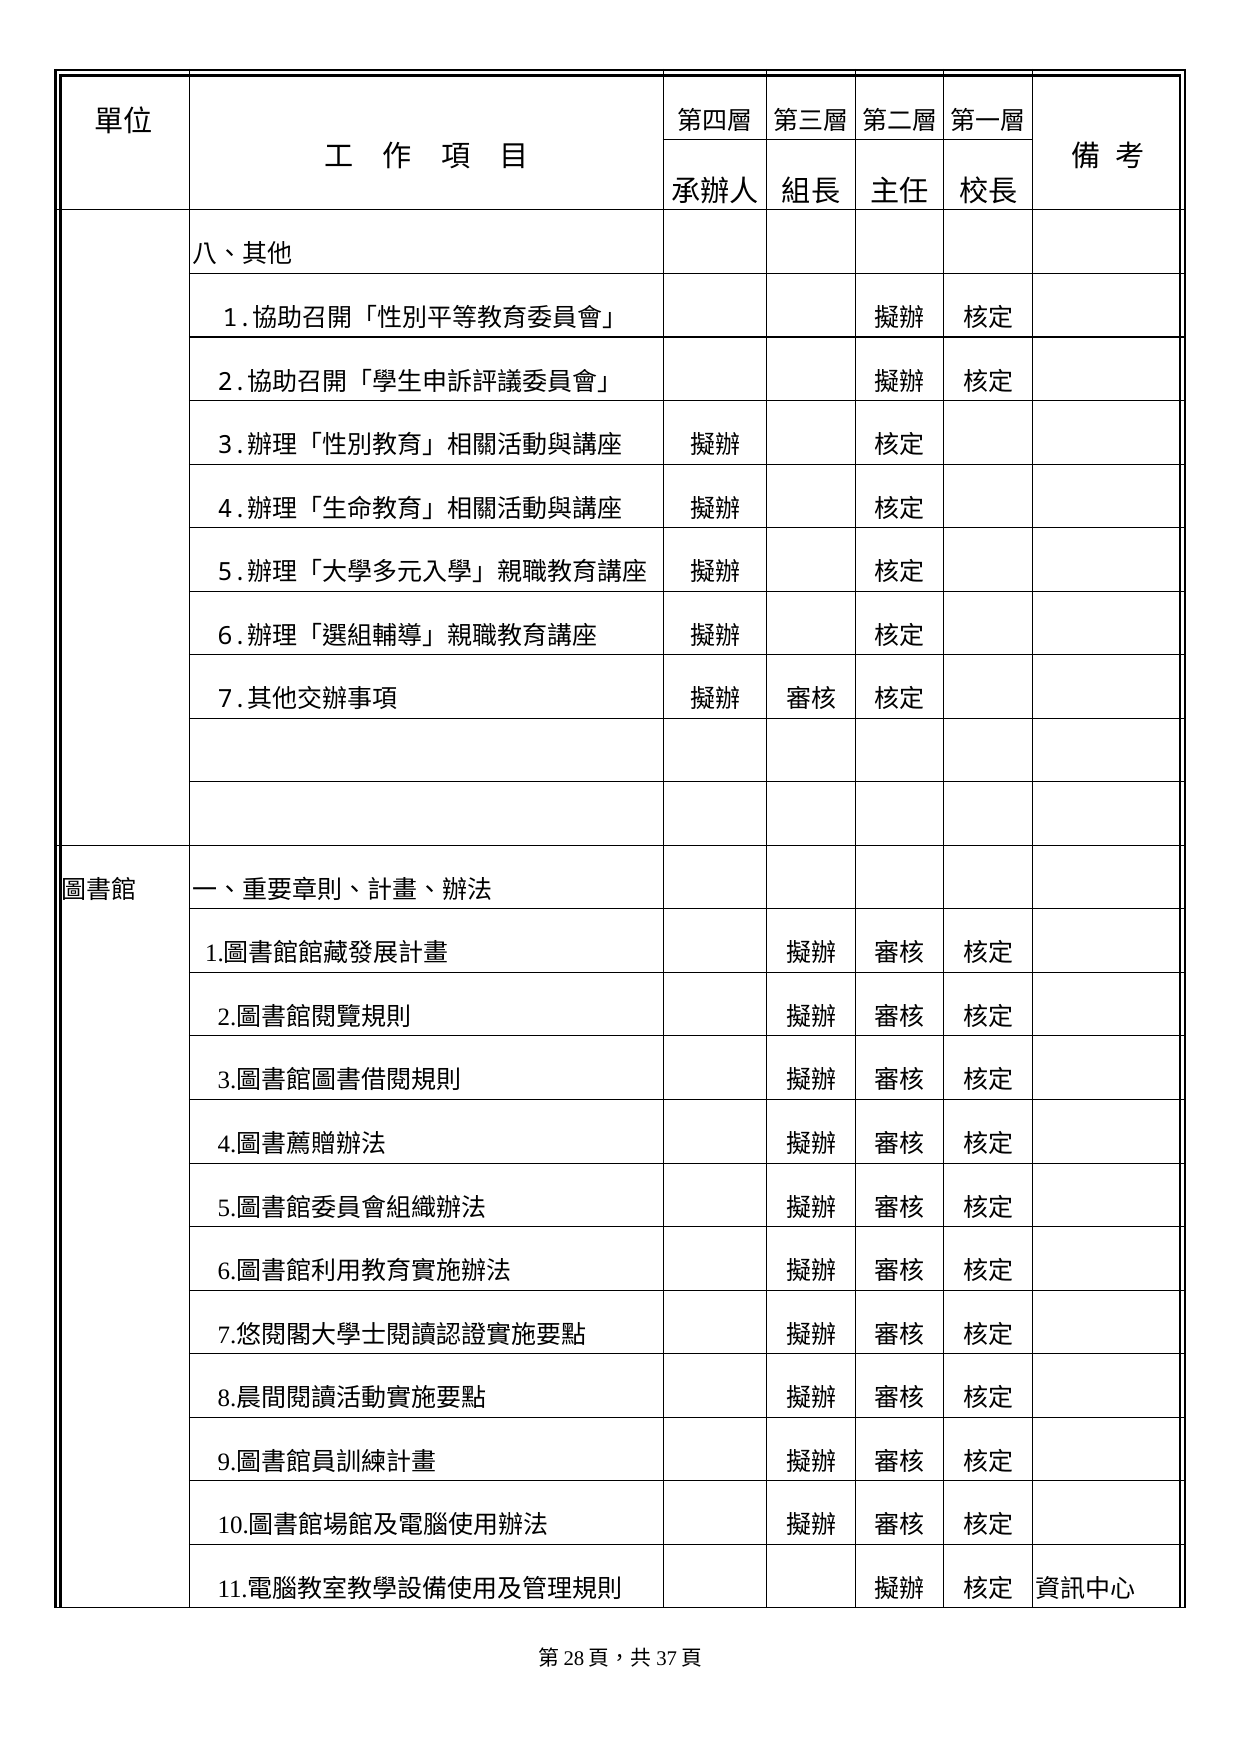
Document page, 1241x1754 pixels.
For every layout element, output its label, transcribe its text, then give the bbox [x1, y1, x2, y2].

table_cell 主任 [856, 140, 943, 209]
table_cell 1.圖書館館藏發展計畫 [190, 909, 663, 972]
table_cell [1033, 528, 1179, 591]
table_cell 2.協助召開「學生申訴評議委員會」 [190, 338, 663, 400]
table_cell [664, 1545, 766, 1607]
table_cell 核定 [944, 1481, 1032, 1544]
table_cell 審核 [856, 973, 943, 1035]
table_cell [664, 1291, 766, 1353]
table_cell 審核 [856, 1418, 943, 1480]
table_cell [664, 274, 766, 336]
table_cell 11.電腦教室教學設備使用及管理規則 [190, 1545, 663, 1607]
table_header 第一層 [944, 77, 1032, 139]
table_cell 5.辦理「大學多元入學」親職教育講座 [190, 528, 663, 591]
table_cell [767, 782, 855, 845]
table_cell 一、重要章則、計畫、辦法 [190, 846, 663, 908]
table_cell [1033, 655, 1179, 718]
table_cell 審核 [767, 655, 855, 718]
table_cell 核定 [944, 973, 1032, 1035]
table_cell [767, 1545, 855, 1607]
table_cell 擬辦 [767, 973, 855, 1035]
table_cell 審核 [856, 1100, 943, 1162]
table_cell 擬辦 [767, 1354, 855, 1417]
table_cell [62, 210, 189, 845]
table_cell 核定 [944, 1354, 1032, 1417]
table_cell 擬辦 [856, 274, 943, 336]
table_cell [664, 719, 766, 781]
table_cell 核定 [944, 1291, 1032, 1353]
table_cell 7.悠閱閣大學士閱讀認證實施要點 [190, 1291, 663, 1353]
table_cell 組長 [767, 140, 855, 209]
table_cell [664, 782, 766, 845]
table_header 第三層 [767, 77, 855, 139]
table_cell 核定 [856, 592, 943, 654]
table_cell 核定 [856, 401, 943, 463]
table_cell 八、其他 [190, 210, 663, 273]
table_cell [944, 655, 1032, 718]
table_cell [1033, 338, 1179, 400]
table_cell [767, 846, 855, 908]
table_cell [1033, 274, 1179, 336]
table_cell [944, 401, 1032, 463]
table_cell 擬辦 [856, 1545, 943, 1607]
table_cell 核定 [856, 655, 943, 718]
table_cell [767, 210, 855, 273]
table_cell 4.圖書薦贈辦法 [190, 1100, 663, 1162]
table_cell [856, 210, 943, 273]
table_cell 擬辦 [664, 655, 766, 718]
table_cell [944, 782, 1032, 845]
table_cell 資訊中心 [1033, 1545, 1179, 1607]
table_cell [1033, 210, 1179, 273]
table_cell [767, 274, 855, 336]
table_cell 擬辦 [767, 1100, 855, 1162]
table_cell [664, 338, 766, 400]
table_cell 校長 [944, 140, 1032, 209]
table_cell [664, 973, 766, 1035]
table_header 工 作 項 目 [190, 77, 663, 209]
table_cell 4.辦理「生命教育」相關活動與講座 [190, 465, 663, 527]
table_cell 核定 [944, 909, 1032, 972]
table_cell [1033, 846, 1179, 908]
table_cell 核定 [856, 528, 943, 591]
table_cell [1033, 592, 1179, 654]
table_cell [767, 528, 855, 591]
table_header 第二層 [856, 77, 943, 139]
table_cell 擬辦 [767, 909, 855, 972]
table_cell [767, 338, 855, 400]
table_cell 擬辦 [767, 1227, 855, 1289]
table_cell 擬辦 [664, 465, 766, 527]
table_cell 2.圖書館閱覽規則 [190, 973, 663, 1035]
table_cell [1033, 973, 1179, 1035]
table_header 單位 [58, 71, 189, 209]
table_cell [856, 846, 943, 908]
table_cell [1033, 909, 1179, 972]
table_cell 10.圖書館場館及電腦使用辦法 [190, 1481, 663, 1544]
table_cell [664, 1481, 766, 1544]
table_cell 審核 [856, 1227, 943, 1289]
table_cell [190, 719, 663, 781]
table_cell 審核 [856, 1164, 943, 1226]
table_cell [856, 719, 943, 781]
table_cell 圖書館 [62, 846, 189, 1607]
table_cell 5.圖書館委員會組織辦法 [190, 1164, 663, 1226]
table_cell [767, 592, 855, 654]
table_cell 3.辦理「性別教育」相關活動與講座 [190, 401, 663, 463]
table_cell [1033, 1418, 1179, 1480]
table_cell 審核 [856, 1354, 943, 1417]
table_cell 審核 [856, 1291, 943, 1353]
table_cell 擬辦 [767, 1481, 855, 1544]
table_header 第四層 [664, 77, 766, 139]
table_cell 9.圖書館員訓練計畫 [190, 1418, 663, 1480]
table_cell [1033, 782, 1179, 845]
table_cell [664, 210, 766, 273]
table_cell [1033, 465, 1179, 527]
table_cell [1033, 1100, 1179, 1162]
table_cell [1033, 1481, 1179, 1544]
table_cell [1033, 1036, 1179, 1099]
table_cell [1033, 1354, 1179, 1417]
table_cell [664, 1036, 766, 1099]
table_cell [944, 719, 1032, 781]
table_cell 擬辦 [664, 592, 766, 654]
table_cell [944, 846, 1032, 908]
table_cell 核定 [944, 1227, 1032, 1289]
table_cell [1033, 1164, 1179, 1226]
table_cell 核定 [944, 1164, 1032, 1226]
table_cell 審核 [856, 1036, 943, 1099]
table_cell [664, 1164, 766, 1226]
table_cell 擬辦 [767, 1291, 855, 1353]
table_cell 核定 [944, 1545, 1032, 1607]
table_cell [767, 719, 855, 781]
table_cell [944, 210, 1032, 273]
table_cell [1033, 1291, 1179, 1353]
table_cell 核定 [944, 1418, 1032, 1480]
table_cell [1033, 401, 1179, 463]
table_cell 8.晨間閱讀活動實施要點 [190, 1354, 663, 1417]
table_cell [767, 465, 855, 527]
table_cell [664, 1100, 766, 1162]
table_cell 擬辦 [767, 1418, 855, 1480]
table_cell 1.協助召開「性別平等教育委員會」 [190, 274, 663, 336]
table_cell [664, 1418, 766, 1480]
table_cell 3.圖書館圖書借閱規則 [190, 1036, 663, 1099]
table_cell [767, 401, 855, 463]
table_cell [1033, 719, 1179, 781]
table_cell 擬辦 [856, 338, 943, 400]
table_cell 承辦人 [664, 140, 766, 209]
table_cell 審核 [856, 909, 943, 972]
table_cell 核定 [944, 1036, 1032, 1099]
table_cell [944, 465, 1032, 527]
table_cell [190, 782, 663, 845]
table_cell 擬辦 [767, 1036, 855, 1099]
table_cell [664, 846, 766, 908]
table_cell [664, 1354, 766, 1417]
table_cell 核定 [944, 274, 1032, 336]
table_cell 6.辦理「選組輔導」親職教育講座 [190, 592, 663, 654]
table_cell 核定 [856, 465, 943, 527]
table_cell 擬辦 [767, 1164, 855, 1226]
table_cell [664, 1227, 766, 1289]
table_cell 核定 [944, 1100, 1032, 1162]
table_cell [1033, 1227, 1179, 1289]
table_cell 審核 [856, 1481, 943, 1544]
table_cell [944, 528, 1032, 591]
table_cell 核定 [944, 338, 1032, 400]
table_header 備 考 [1033, 71, 1182, 209]
table_cell [856, 782, 943, 845]
table_cell [664, 909, 766, 972]
table_cell 7.其他交辦事項 [190, 655, 663, 718]
table_cell 擬辦 [664, 528, 766, 591]
table_cell 6.圖書館利用教育實施辦法 [190, 1227, 663, 1289]
table_cell 擬辦 [664, 401, 766, 463]
table_cell [944, 592, 1032, 654]
